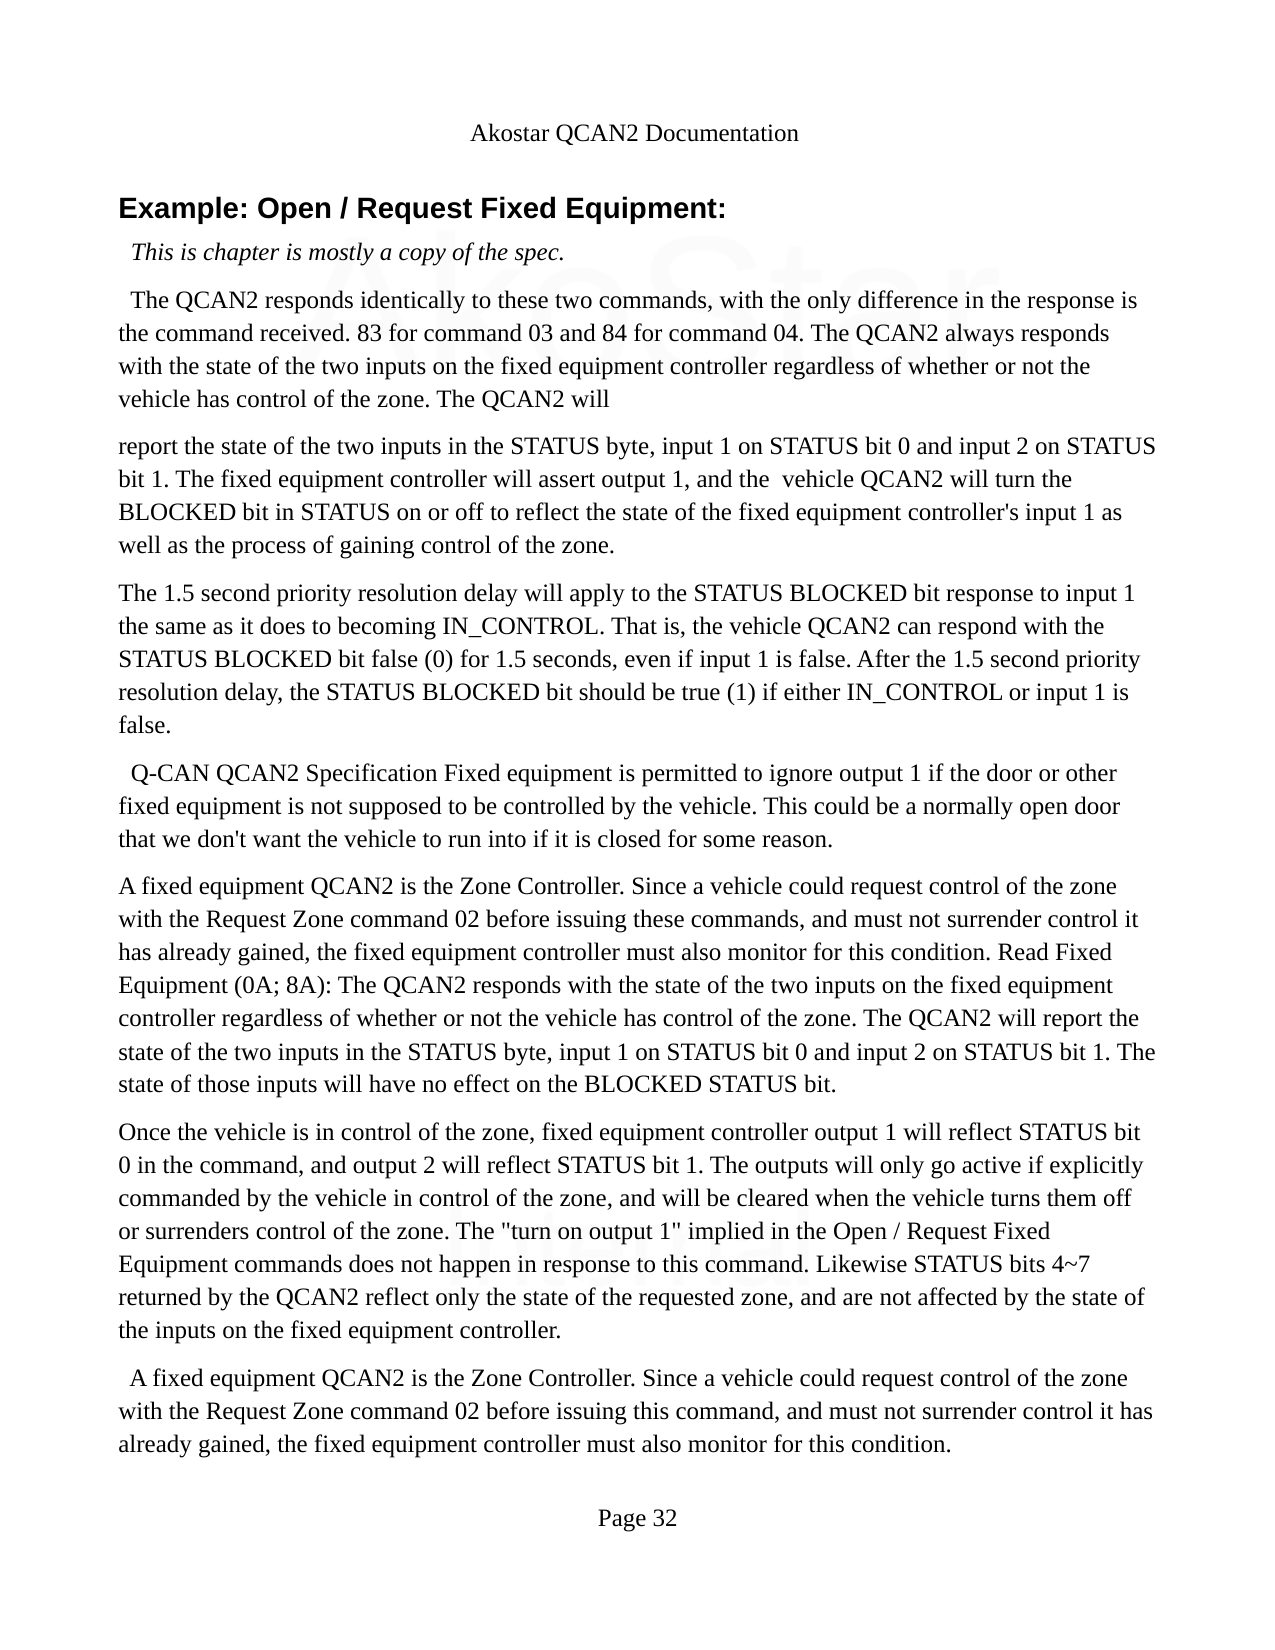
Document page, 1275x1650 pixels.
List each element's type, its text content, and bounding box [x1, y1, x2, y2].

subtitle Example: Open / Request Fixed Equipment: [118, 191, 1157, 225]
text Q-CAN QCAN2 Specification Fixed equipment is permitted to ignore output 1 if the door or other fixed equipment is not supposed to be controlled by the vehicle. This could be a normally open door that we don't want the vehicle to run into if it is closed for some reason. [118, 758, 1157, 853]
text A fixed equipment QCAN2 is the Zone Controller. Since a vehicle could request control of the zone with the Request Zone command 02 before issuing this command, and must not surrender control it has already gained, the fixed equipment controller must also monitor for this condition. [118, 1363, 1157, 1458]
text The QCAN2 responds identically to these two commands, with the only difference in the response is the command received. 83 for command 03 and 84 for command 04. The QCAN2 always responds with the state of the two inputs on the fixed equipment controller regardless of whether or not the vehicle has control of the zone. The QCAN2 will [118, 285, 1157, 413]
text The 1.5 second priority resolution delay will apply to the STATUS BLOCKED bit response to input 1 the same as it does to becoming IN_CONTROL. That is, the vehicle QCAN2 can respond with the STATUS BLOCKED bit false (0) for 1.5 seconds, even if input 1 is false. After the 1.5 second priority resolution delay, the STATUS BLOCKED bit should be true (1) if either IN_CONTROL or input 1 is false. [118, 578, 1157, 739]
text report the state of the two inputs in the STATUS byte, input 1 on STATUS bit 0 and input 2 on STATUS bit 1. The fixed equipment controller will assert output 1, and the vehicle QCAN2 will turn the BLOCKED bit in STATUS on or off to reflect the state of the fixed equipment controller's input 1 as well as the process of gaining control of the zone. [118, 431, 1157, 559]
text This is chapter is mostly a copy of the spec. [118, 237, 1157, 266]
text A fixed equipment QCAN2 is the Zone Controller. Since a vehicle could request control of the zone with the Request Zone command 02 before issuing these commands, and must not surrender control it has already gained, the fixed equipment controller must also monitor for this condition. Read Fixed Equipment (0A; 8A): The QCAN2 responds with the state of the two inputs on the fixed equipment controller regardless of whether or not the vehicle has control of the zone. The QCAN2 will report the state of the two inputs in the STATUS byte, input 1 on STATUS bit 0 and input 2 on STATUS bit 1. The state of those inputs will have no effect on the BLOCKED STATUS bit. [118, 871, 1157, 1098]
text Once the vehicle is in control of the zone, fixed equipment controller output 1 will reflect STATUS bit 0 in the command, and output 2 will reflect STATUS bit 1. The outputs will only go active if explicitly commanded by the vehicle in control of the zone, and will be cleared when the vehicle turns them off or surrenders control of the zone. The "turn on output 1" implied in the Open / Request Fixed Equipment commands does not happen in response to this command. Likewise STATUS bits 4~7 returned by the QCAN2 reflect only the state of the requested zone, and are not affected by the state of the inputs on the fixed equipment controller. [118, 1117, 1157, 1344]
